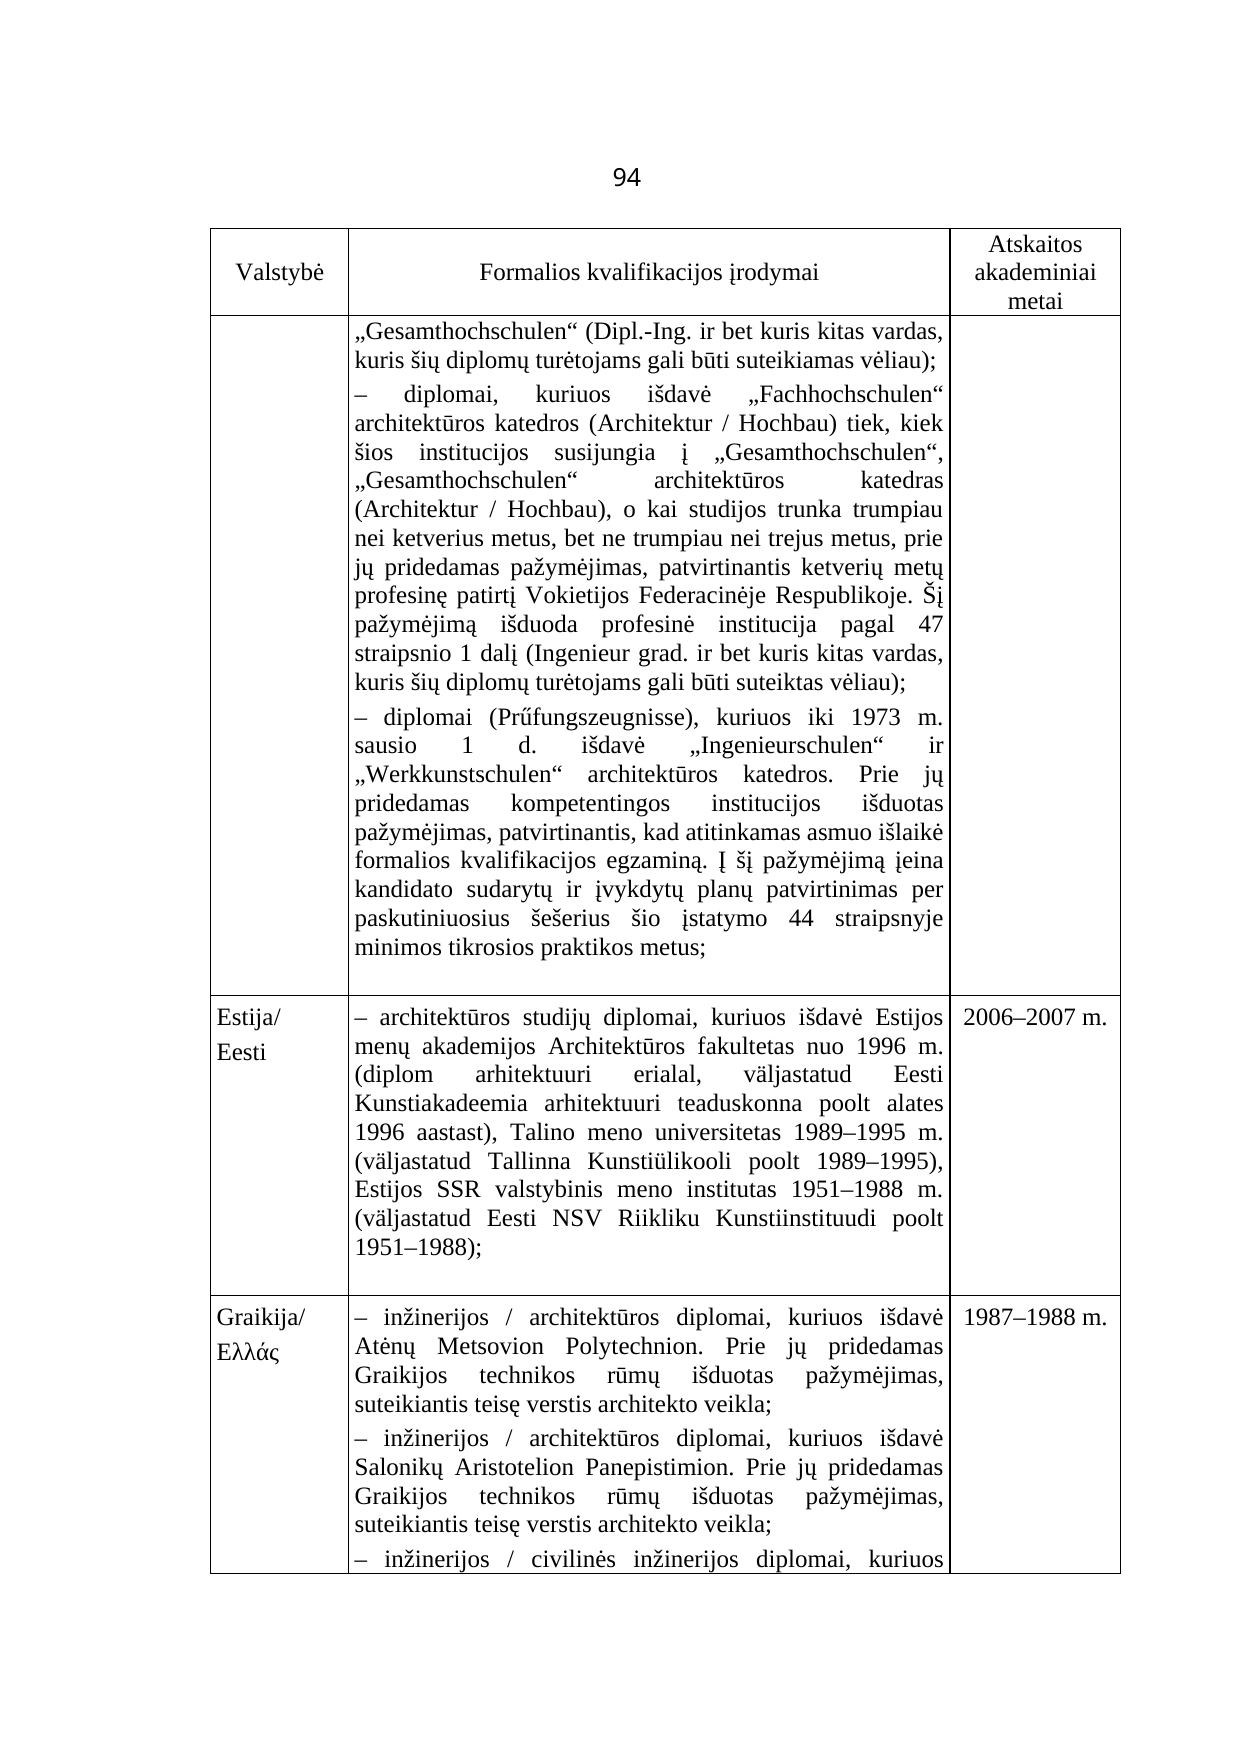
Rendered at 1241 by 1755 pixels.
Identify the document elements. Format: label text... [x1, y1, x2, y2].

table_cell – inžinerijos / architektūros diplomai, kuriuos išdavė Atėnų Metsovion Polytechnion. Prie jų pridedamas Graikijos technikos rūmų išduotas pažymėjimas, suteikiantis teisę verstis architekto veikla; – inžinerijos / architektūros diplomai, kuriuos išdavė Salonikų Aristotelion Panepistimion. Prie jų pridedamas Graikijos technikos rūmų išduotas pažymėjimas, suteikiantis teisę verstis architekto veikla; – inžinerijos / civilinės inžinerijos diplomai, kuriuos [349, 1296, 949, 1573]
table_cell „Gesamthochschulen“ (Dipl.-Ing. ir bet kuris kitas vardas, kuris šių diplomų turėtojams gali būti suteikiamas vėliau); – diplomai, kuriuos išdavė „Fachhochschulen“ architektūros katedros (Architektur / Hochbau) tiek, kiek šios institucijos susijungia į „Gesamthochschulen“, „Gesamthochschulen“ architektūros katedras (Architektur / Hochbau), o kai studijos trunka trumpiau nei ketverius metus, bet ne trumpiau nei trejus metus, prie jų pridedamas pažymėjimas, patvirtinantis ketverių metų profesinę patirtį Vokietijos Federacinėje Respublikoje. Šį pažymėjimą išduoda profesinė institucija pagal 47 straipsnio 1 dalį (Ingenieur grad. ir bet kuris kitas vardas, kuris šių diplomų turėtojams gali būti suteiktas vėliau); – diplomai (Prűfungszeugnisse), kuriuos iki 1973 m. sausio 1 d. išdavė „Ingenieurschulen“ ir „Werkkunstschulen“ architektūros katedros. Prie jų pridedamas kompetentingos institucijos išduotas pažymėjimas, patvirtinantis, kad atitinkamas asmuo išlaikė formalios kvalifikacijos egzaminą. Į šį pažymėjimą įeina kandidato sudarytų ir įvykdytų planų patvirtinimas per paskutiniuosius šešerius šio įstatymo 44 straipsnyje minimos tikrosios praktikos metus; [349, 316, 949, 995]
table_cell Estija/ Eesti [211, 996, 348, 1295]
table_cell 2006–2007 m. [951, 996, 1120, 1295]
table_header Atskaitos akademiniai metai [951, 229, 1120, 315]
table_header Formalios kvalifikacijos įrodymai [349, 229, 949, 315]
table_header Valstybė [211, 229, 348, 315]
table_cell – architektūros studijų diplomai, kuriuos išdavė Estijos menų akademijos Architektūros fakultetas nuo 1996 m. (diplom arhitektuuri erialal, väljastatud Eesti Kunstiakadeemia arhitektuuri teaduskonna poolt alates 1996 aastast), Talino meno universitetas 1989–1995 m. (väljastatud Tallinna Kunstiülikooli poolt 1989–1995), Estijos SSR valstybinis meno institutas 1951–1988 m. (väljastatud Eesti NSV Riikliku Kunstiinstituudi poolt 1951–1988); [349, 996, 949, 1295]
table_cell [951, 316, 1120, 995]
table_cell 1987–1988 m. [951, 1296, 1120, 1573]
table_cell [211, 316, 348, 995]
table_cell Graikija/ Eλλάς [211, 1296, 348, 1573]
